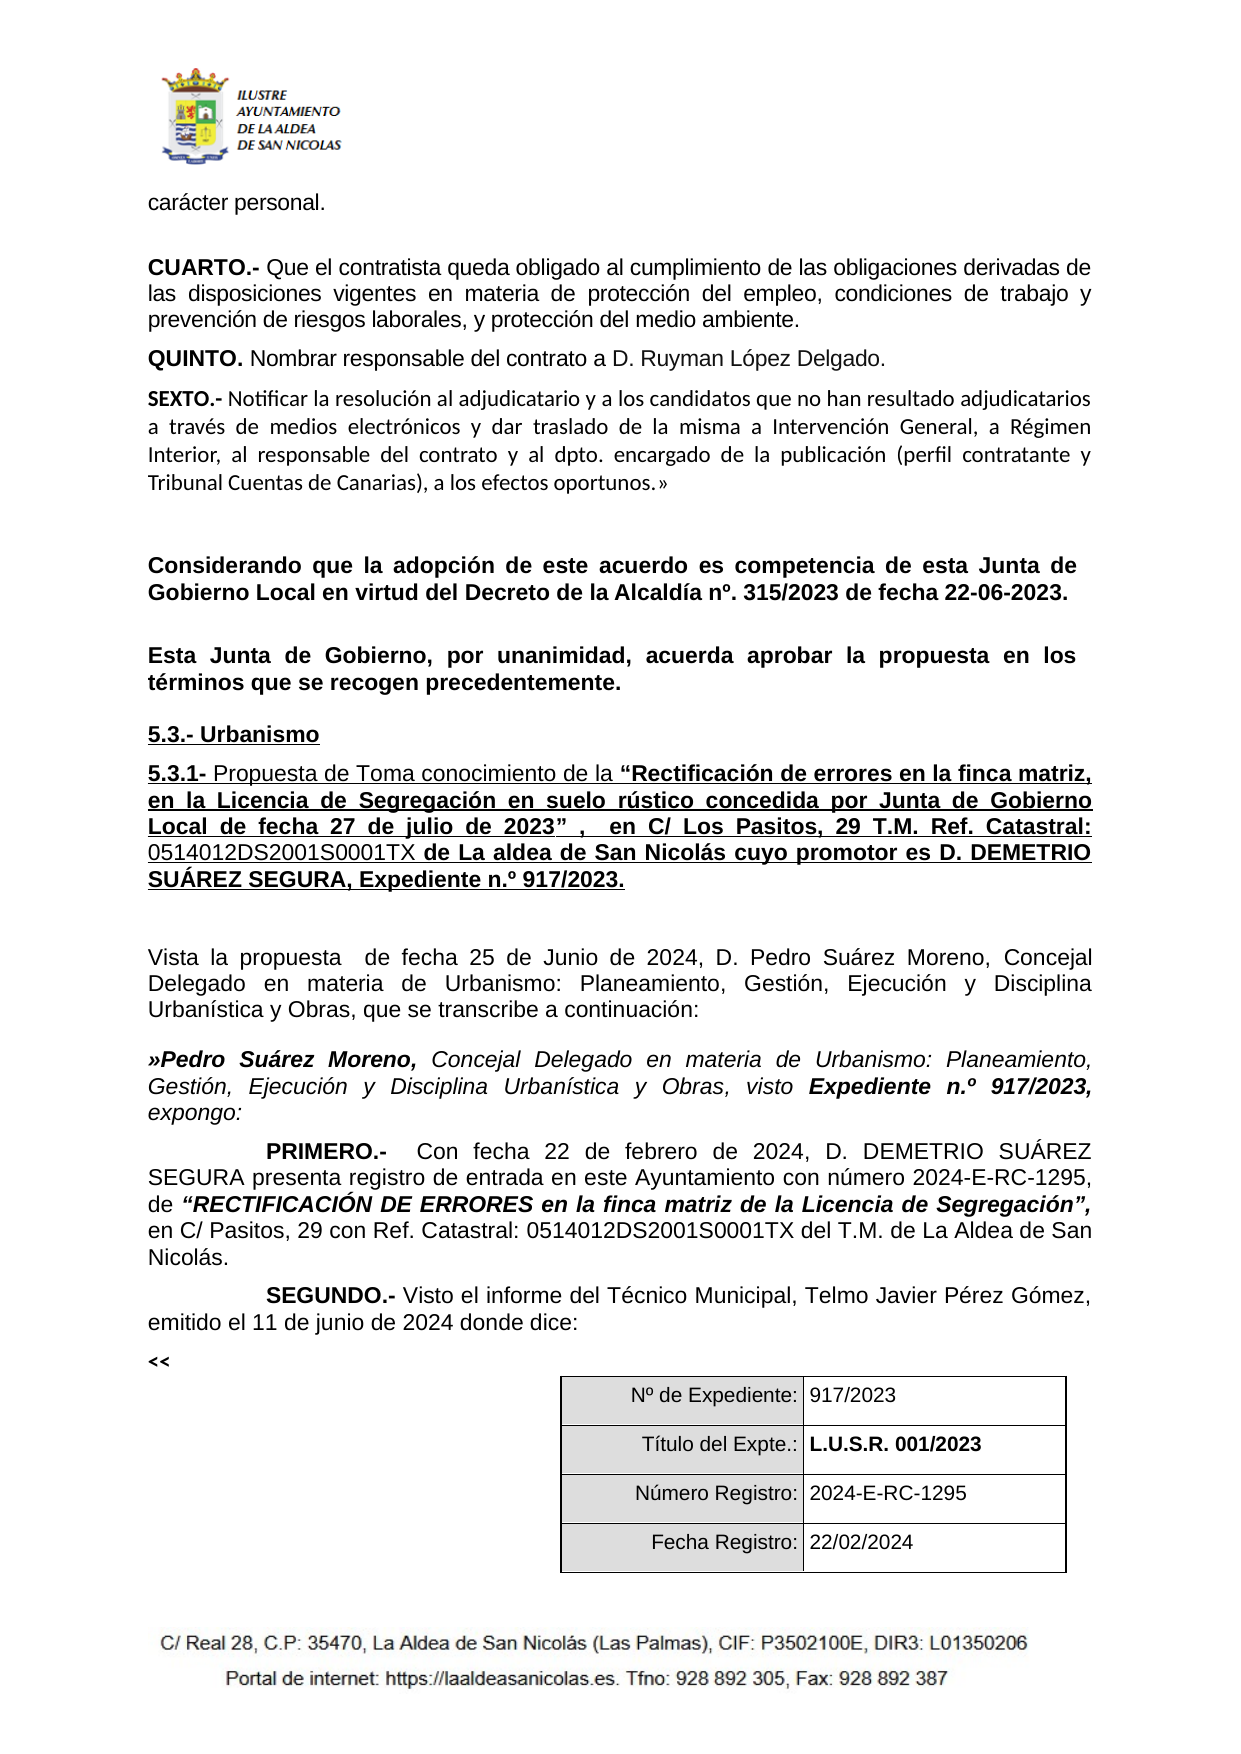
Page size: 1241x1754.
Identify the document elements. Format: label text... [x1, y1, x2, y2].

table_header Nº de Expediente: [562, 1377, 803, 1424]
picture [149, 1627, 1034, 1694]
table_cell Fecha Registro: [562, 1524, 803, 1571]
table_cell 22/02/2024 [804, 1524, 1065, 1571]
text Local de fecha 27 de julio de 2023” , en C/ Los Pasitos, 29 T.M. Ref. Catastral: 0514012DS2001S0001TX de La aldea de San Nicolás cuyo promotor es D. DEMETRIO SUÁREZ SEGURA, Expediente n.º 917/2023. [148, 811, 1093, 892]
table_cell Título del Expte.: [562, 1426, 803, 1473]
text Vista la propuesta de fecha 25 de Junio de 2024, D. Pedro Suárez Moreno, Concejal Delegado en materia de Urbanismo: Planeamiento, Gestión, Ejecución y Disciplina Urbanística y Obras, que se transcribe a continuación: [148, 943, 1093, 1022]
table_header 917/2023 [804, 1377, 1065, 1424]
text Esta Junta de Gobierno, por unanimidad, acuerda aprobar la propuesta en los términos que se recogen precedentemente. [148, 642, 1078, 695]
text Considerando que la adopción de este acuerdo es competencia de esta Junta de Gobierno Local en virtud del Decreto de la Alcaldía nº. 315/2023 de fecha 22-06-2023. [148, 552, 1078, 605]
text QUINTO. Nombrar responsable del contrato a D. Ruyman López Delgado. [148, 345, 1093, 372]
text SEGUNDO.- Visto el informe del Técnico Municipal, Telmo Javier Pérez Gómez, emitido el 11 de junio de 2024 donde dice: [148, 1282, 1093, 1335]
table_cell L.U.S.R. 001/2023 [804, 1426, 1065, 1473]
picture [148, 60, 357, 172]
text SEXTO.- Notificar la resolución al adjudicatario y a los candidatos que no han resultado adjudicatarios a través de medios electrónicos y dar traslado de la misma a Intervención General, a Régimen Interior, al responsable del contrato y al dpto. encargado de la publicación (perfil contratante y Tribunal Cuentas de Canarias), a los efectos oportunos.» [148, 384, 1093, 496]
text 5.3.- Urbanismo [148, 721, 1093, 748]
text CUARTO.- Que el contratista queda obligado al cumplimiento de las obligaciones derivadas de las disposiciones vigentes en materia de protección del empleo, condiciones de trabajo y prevención de riesgos laborales, y protección del medio ambiente. [148, 254, 1093, 333]
text << [148, 1347, 1093, 1376]
text 5.3.1- Propuesta de Toma conocimiento de la “Rectificación de errores en la finca matriz, en la Licencia de Segregación en suelo rústico concedida por Junta de Gobierno [148, 760, 1093, 809]
table_cell 2024-E-RC-1295 [804, 1475, 1065, 1522]
text »Pedro Suárez Moreno, Concejal Delegado en materia de Urbanismo: Planeamiento, Gestión, Ejecución y Disciplina Urbanística y Obras, visto Expediente n.º 917/2023, expongo: [148, 1046, 1093, 1126]
text carácter personal. [148, 188, 1093, 215]
text PRIMERO.- Con fecha 22 de febrero de 2024, D. DEMETRIO SUÁREZ SEGURA presenta registro de entrada en este Ayuntamiento con número 2024-E-RC-1295, de “RECTIFICACIÓN DE ERRORES en la finca matriz de la Licencia de Segregación”, en C/ Pasitos, 29 con Ref. Catastral: 0514012DS2001S0001TX del T.M. de La Aldea de San Nicolás. [148, 1138, 1093, 1270]
table_cell Número Registro: [562, 1475, 803, 1522]
